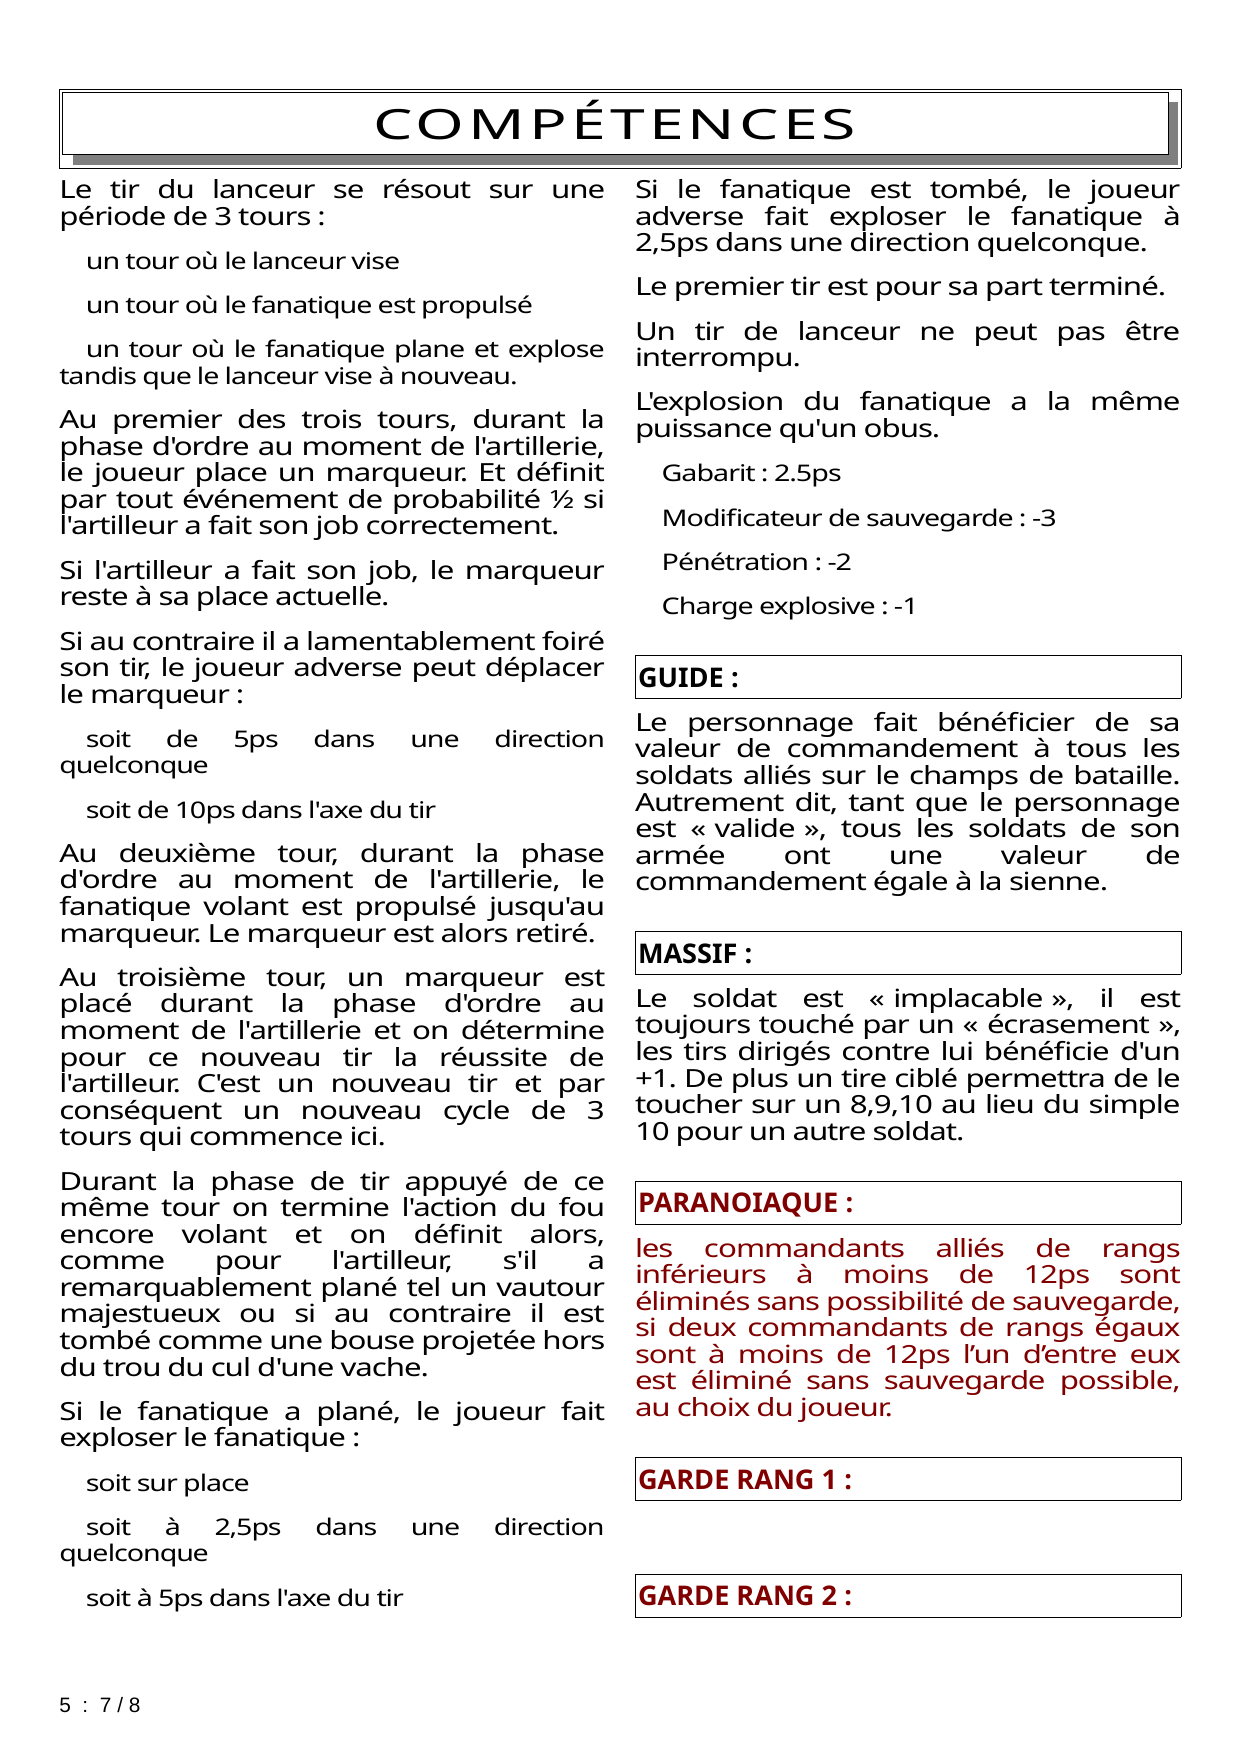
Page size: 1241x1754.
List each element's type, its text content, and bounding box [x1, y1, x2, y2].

text soit sur place [59, 1470, 605, 1496]
text un tour où le lanceur vise [59, 248, 605, 274]
text un tour où le fanatique plane et explose tandis que le lanceur vise à nouveau. [59, 336, 605, 389]
text un tour où le fanatique est propulsé [59, 292, 605, 319]
text Charge explosive : -1 [635, 593, 1181, 620]
text les commandants alliés de rangs inférieurs à moins de 12ps sont éliminés sans possibilité de sauvegarde, si deux commandants de rangs égaux sont à moins de 12ps l’un d’entre eux est éliminé sans sauvegarde possible, au choix du joueur. [635, 1236, 1181, 1422]
text soit de 5ps dans une direction quelconque [59, 726, 605, 779]
title PARANOIAQUE : [636, 1182, 1181, 1224]
title Garde Rang 1 : [636, 1458, 1181, 1500]
text Au troisième tour, un marqueur est placé durant la phase d'ordre au moment de l'artillerie et on détermine pour ce nouveau tir la réussite de l'artilleur. C'est un nouveau tir et par conséquent un nouveau cycle de 3 tours qui commence ici. [59, 965, 605, 1151]
text Un tir de lanceur ne peut pas être interrompu. [635, 319, 1181, 372]
text Le personnage fait bénéficier de sa valeur de commandement à tous les soldats alliés sur le champs de bataille. Autrement dit, tant que le personnage est « valide », tous les soldats de son armée ont une valeur de commandement égale à la sienne. [635, 710, 1181, 896]
text Si le fanatique a plané, le joueur fait exploser le fanatique : [59, 1399, 605, 1452]
title Massif : [636, 932, 1181, 974]
text soit de 10ps dans l'axe du tir [59, 797, 605, 823]
text Durant la phase de tir appuyé de ce même tour on termine l'action du fou encore volant et on définit alors, comme pour l'artilleur, s'il a remarquablement plané tel un vautour majestueux ou si au contraire il est tombé comme une bouse projetée hors du trou du cul d'une vache. [59, 1169, 605, 1381]
text L'explosion du fanatique a la même puissance qu'un obus. [635, 389, 1181, 443]
text Si l'artilleur a fait son job, le marqueur reste à sa place actuelle. [59, 558, 605, 611]
text Gabarit : 2.5ps [635, 460, 1181, 487]
text Modificateur de sauvegarde : -3 [635, 505, 1181, 531]
text Au premier des trois tours, durant la phase d'ordre au moment de l'artillerie, le joueur place un marqueur. Et définit par tout événement de probabilité ½ si l'artilleur a fait son job correctement. [59, 407, 605, 540]
text Au deuxième tour, durant la phase d'ordre au moment de l'artillerie, le fanatique volant est propulsé jusqu'au marqueur. Le marqueur est alors retiré. [59, 841, 605, 947]
text Le soldat est « implacable », il est toujours touché par un « écrasement », les tirs dirigés contre lui bénéficie d'un +1. De plus un tire ciblé permettra de le toucher sur un 8,9,10 au lieu du simple 10 pour un autre soldat. [635, 986, 1181, 1146]
title Guide : [636, 656, 1181, 698]
title Garde rang 2 : [636, 1575, 1181, 1617]
text Pénétration : -2 [635, 549, 1181, 576]
text Le premier tir est pour sa part terminé. [635, 274, 1181, 301]
text Si le fanatique est tombé, le joueur adverse fait exploser le fanatique à 2,5ps dans une direction quelconque. [635, 177, 1181, 257]
text Si au contraire il a lamentablement foiré son tir, le joueur adverse peut déplacer le marqueur : [59, 629, 605, 708]
text soit à 5ps dans l'axe du tir [59, 1585, 605, 1611]
text soit à 2,5ps dans une direction quelconque [59, 1514, 605, 1567]
text Le tir du lanceur se résout sur une période de 3 tours : [59, 177, 605, 230]
